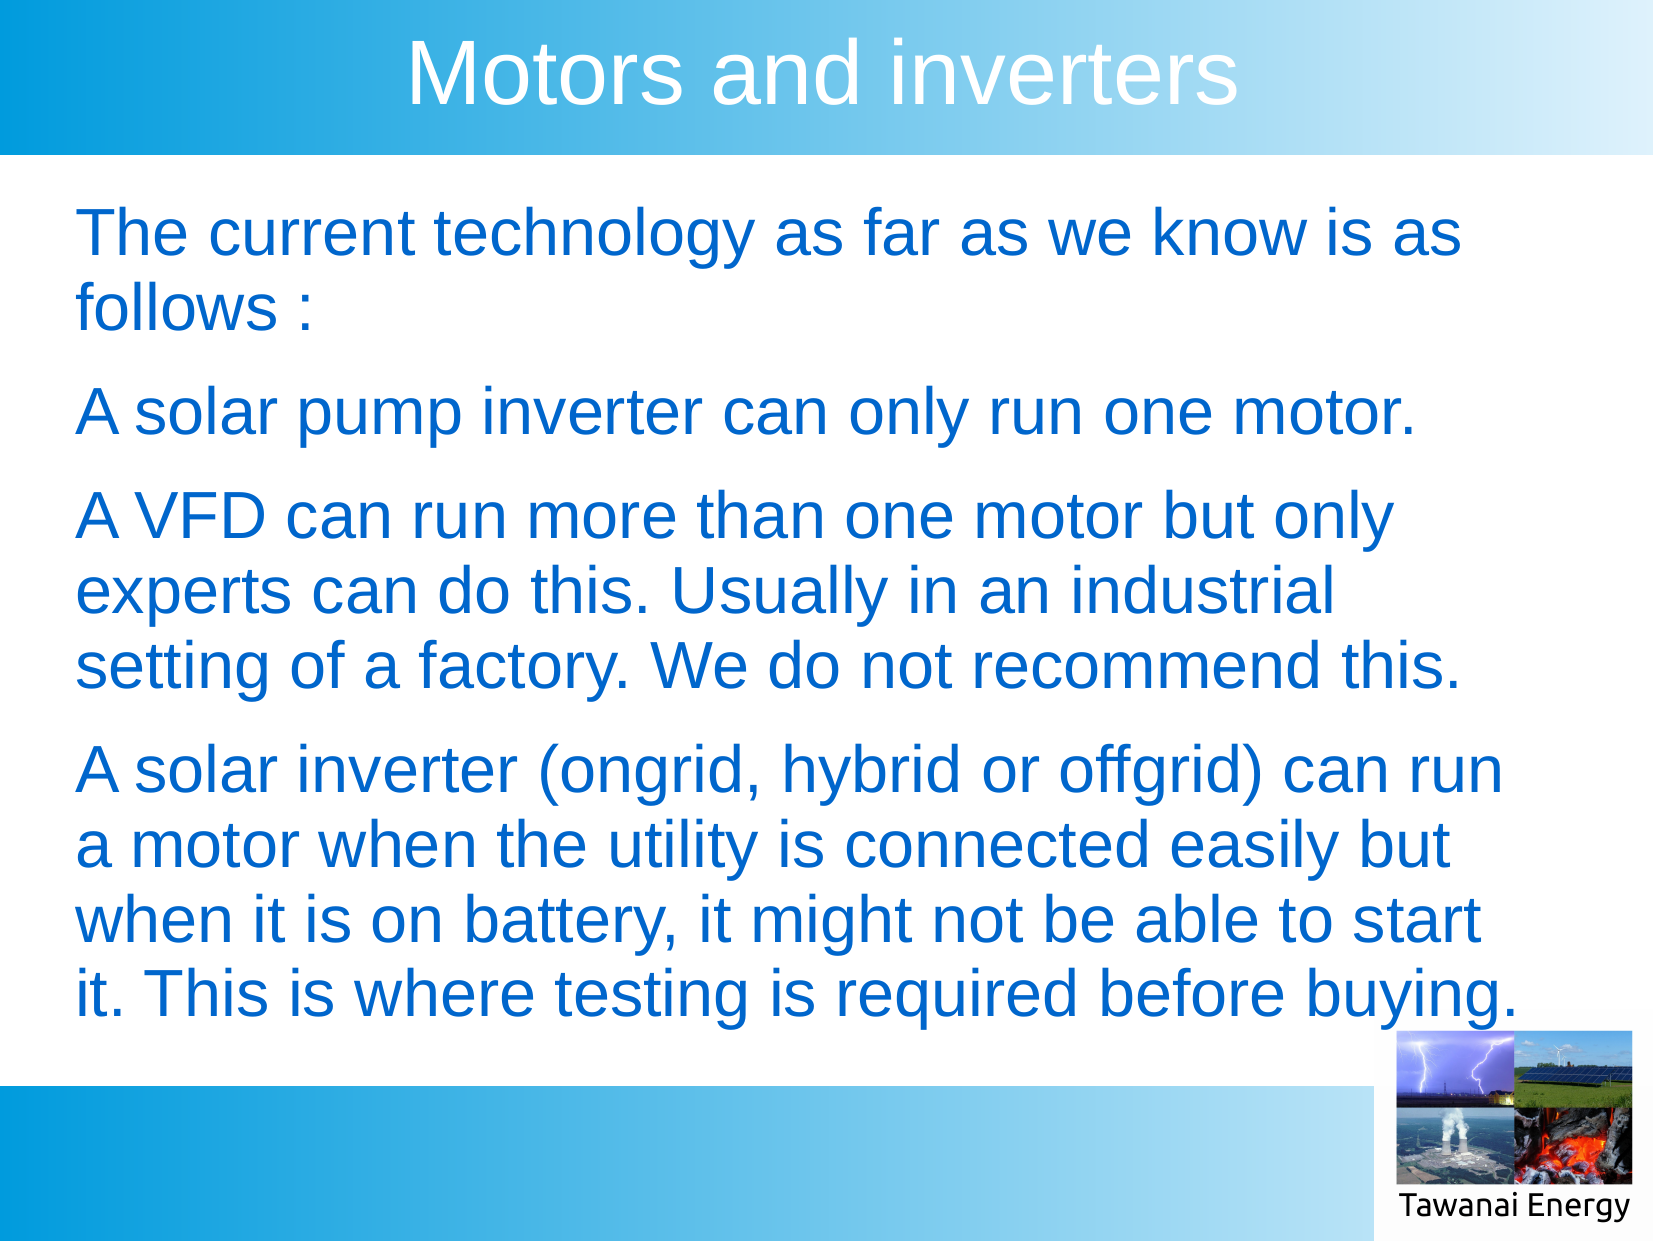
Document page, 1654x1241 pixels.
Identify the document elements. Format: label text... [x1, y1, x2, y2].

list The current technology as far as we know is as follows : A solar pump inverter can only run one motor. A VFD can run more than one motor but only experts can do this. Usually in an industrial setting of a factory. We do not recommend this. A solar inverter (ongrid, hybrid or offgrid) can run a motor when the utility is connected easily but when it is on battery, it might not be able to start it. This is where testing is required before buying. [75, 195, 1531, 961]
picture [1374, 1009, 1654, 1241]
title Motors and inverters [79, 20, 1568, 126]
